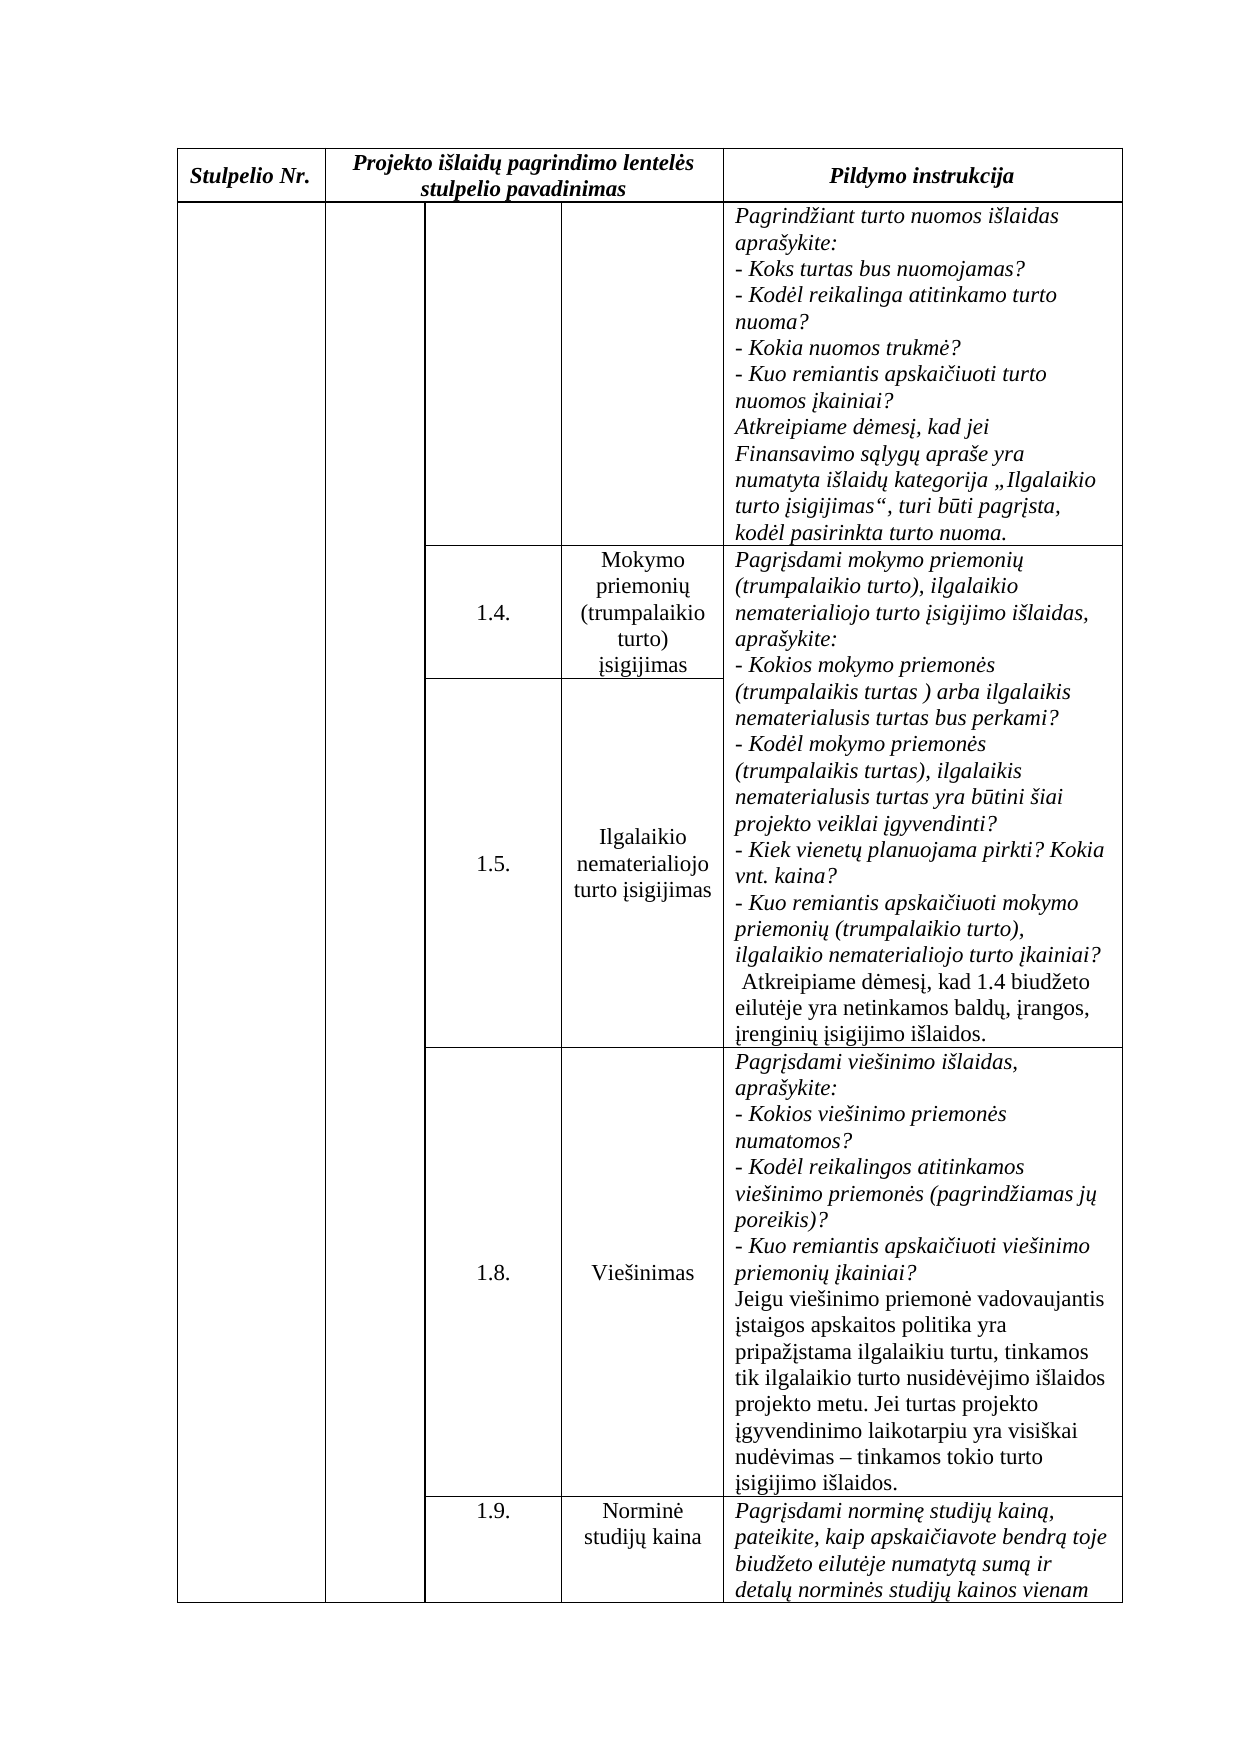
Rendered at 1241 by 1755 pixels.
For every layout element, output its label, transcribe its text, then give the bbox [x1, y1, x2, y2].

table_cell Pagrįsdami norminę studijų kainą, pateikite, kaip apskaičiavote bendrą toje biudžeto eilutėje numatytą sumą ir detalų norminės studijų kainos vienam [724, 1497, 1122, 1602]
table_header Projekto išlaidų pagrindimo lentelės stulpelio pavadinimas [326, 149, 723, 201]
table_cell Mokymo priemonių (trumpalaikio turto) įsigijimas [562, 546, 723, 678]
table_cell [178, 203, 325, 1602]
table_cell [326, 203, 424, 1602]
table_cell 1.4. [426, 546, 561, 678]
table_cell Viešinimas [562, 1048, 723, 1496]
table_cell [562, 203, 723, 545]
table_cell 1.9. [426, 1497, 561, 1602]
table_header Pildymo instrukcija [724, 149, 1122, 201]
table_cell Pagrįsdami viešinimo išlaidas, aprašykite: - Kokios viešinimo priemonės numatomos? - Kodėl reikalingos atitinkamos viešinimo priemonės (pagrindžiamas jų poreikis)? - Kuo remiantis apskaičiuoti viešinimo priemonių įkainiai? Jeigu viešinimo priemonė vadovaujantis įstaigos apskaitos politika yra pripažįstama ilgalaikiu turtu, tinkamos tik ilgalaikio turto nusidėvėjimo išlaidos projekto metu. Jei turtas projekto įgyvendinimo laikotarpiu yra visiškai nudėvimas – tinkamos tokio turto įsigijimo išlaidos. [724, 1048, 1122, 1496]
table_cell Pagrindžiant turto nuomos išlaidas aprašykite: - Koks turtas bus nuomojamas? - Kodėl reikalinga atitinkamo turto nuoma? - Kokia nuomos trukmė? - Kuo remiantis apskaičiuoti turto nuomos įkainiai? Atkreipiame dėmesį, kad jei Finansavimo sąlygų apraše yra numatyta išlaidų kategorija „Ilgalaikio turto įsigijimas“, turi būti pagrįsta, kodėl pasirinkta turto nuoma. [724, 203, 1122, 545]
table_cell Norminė studijų kaina [562, 1497, 723, 1602]
table_cell 1.8. [426, 1048, 561, 1496]
table_cell Pagrįsdami mokymo priemonių (trumpalaikio turto), ilgalaikio nematerialiojo turto įsigijimo išlaidas, aprašykite: - Kokios mokymo priemonės (trumpalaikis turtas ) arba ilgalaikis nematerialusis turtas bus perkami? - Kodėl mokymo priemonės (trumpalaikis turtas), ilgalaikis nematerialusis turtas yra būtini šiai projekto veiklai įgyvendinti? - Kiek vienetų planuojama pirkti? Kokia vnt. kaina? - Kuo remiantis apskaičiuoti mokymo priemonių (trumpalaikio turto), ilgalaikio nematerialiojo turto įkainiai? Atkreipiame dėmesį, kad 1.4 biudžeto eilutėje yra netinkamos baldų, įrangos, įrenginių įsigijimo išlaidos. [724, 546, 1122, 1047]
table_cell Ilgalaikio nematerialiojo turto įsigijimas [562, 679, 723, 1047]
table_header Stulpelio Nr. [178, 149, 325, 201]
table_cell 1.5. [426, 679, 561, 1047]
table_cell [426, 203, 561, 545]
